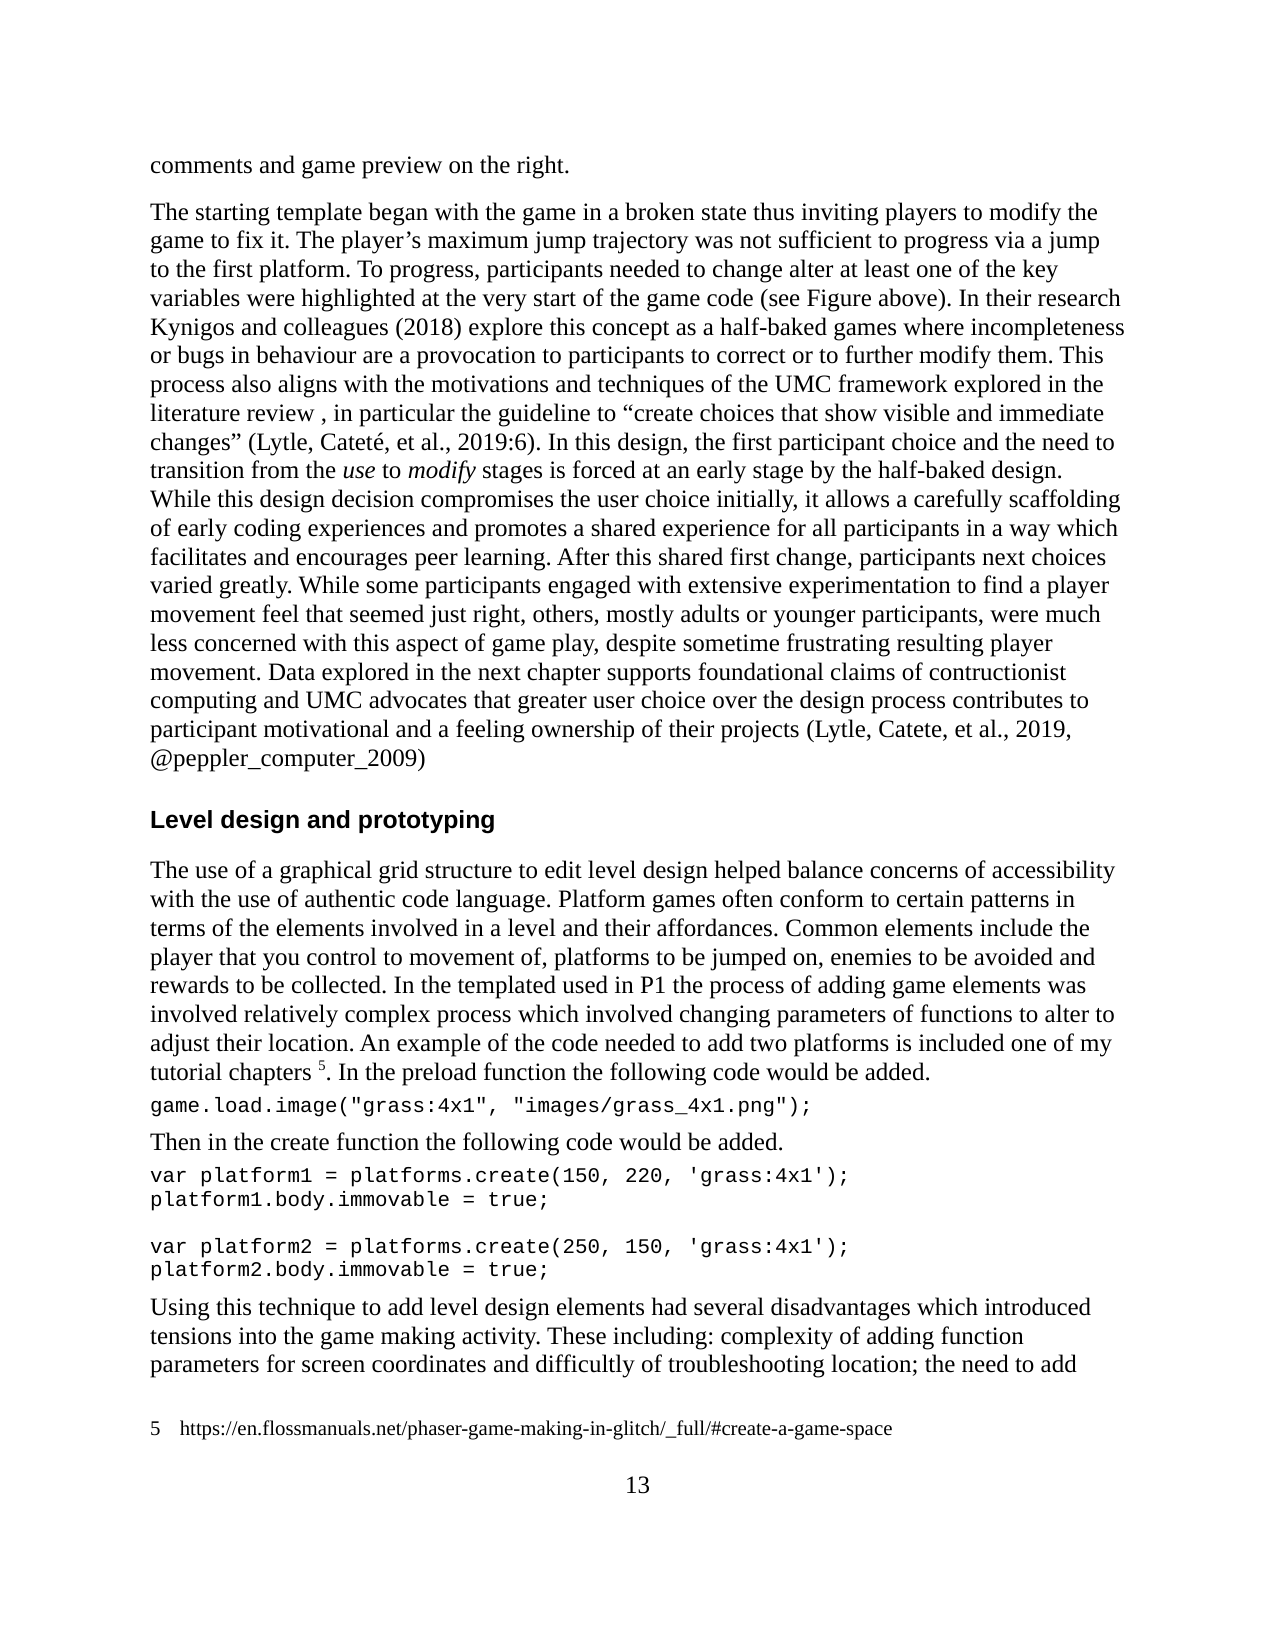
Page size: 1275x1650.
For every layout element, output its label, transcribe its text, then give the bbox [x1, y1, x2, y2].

text var platform1 = platforms.create(150, 220, 'grass:4x1'); [150, 1165, 1125, 1188]
text Then in the create function the following code would be added. [150, 1127, 1125, 1156]
text platform2.body.immovable = true; [150, 1259, 1125, 1283]
text The use of a graphical grid structure to edit level design helped balance concerns of accessibility with the use of authentic code language. Platform games often conform to certain patterns in terms of the elements involved in a level and their affordances. Common elements include the player that you control to movement of, platforms to be jumped on, enemies to be avoided and rewards to be collected. In the templated used in P1 the process of adding game elements was involved relatively complex process which involved changing parameters of functions to alter to adjust their location. An example of the code needed to add two platforms is included one of my tutorial chapters . In the preload function the following code would be added. [150, 856, 1125, 1086]
text comments and game preview on the right. [150, 150, 1125, 179]
text https://en.flossmanuals.net/phaser-game-making-in-glitch/_full/#create-a-game-space [150, 1416, 1125, 1440]
subtitle Level design and prototyping [150, 806, 1125, 834]
text The starting template began with the game in a broken state thus inviting players to modify the game to fix it. The player’s maximum jump trajectory was not sufficient to progress via a jump to the first platform. To progress, participants needed to change alter at least one of the key variables were highlighted at the very start of the game code (see Figure above). In their research Kynigos and colleagues (2018) explore this concept as a half-baked games where incompleteness or bugs in behaviour are a provocation to participants to correct or to further modify them. This process also aligns with the motivations and techniques of the UMC framework explored in the literature review , in particular the guideline to “create choices that show visible and immediate changes” (Lytle, Cateté, et al., 2019:6). In this design, the first participant choice and the need to transition from the use to modify stages is forced at an early stage by the half-baked design. While this design decision compromises the user choice initially, it allows a carefully scaffolding of early coding experiences and promotes a shared experience for all participants in a way which facilitates and encourages peer learning. After this shared first change, participants next choices varied greatly. While some participants engaged with extensive experimentation to find a player movement feel that seemed just right, others, mostly adults or younger participants, were much less concerned with this aspect of game play, despite sometime frustrating resulting player movement. Data explored in the next chapter supports foundational claims of contructionist computing and UMC advocates that greater user choice over the design process contributes to participant motivational and a feeling ownership of their projects (Lytle, Catete, et al., 2019, @peppler_computer_2009) [150, 197, 1125, 772]
text platform1.body.immovable = true; [150, 1188, 1125, 1212]
text game.load.image("grass:4x1", "images/grass_4x1.png"); [150, 1094, 1125, 1118]
text var platform2 = platforms.create(250, 150, 'grass:4x1'); [150, 1236, 1125, 1259]
text Using this technique to add level design elements had several disadvantages which introduced tensions into the game making activity. These including: complexity of adding function parameters for screen coordinates and difficultly of troubleshooting location; the need to add [150, 1292, 1125, 1378]
